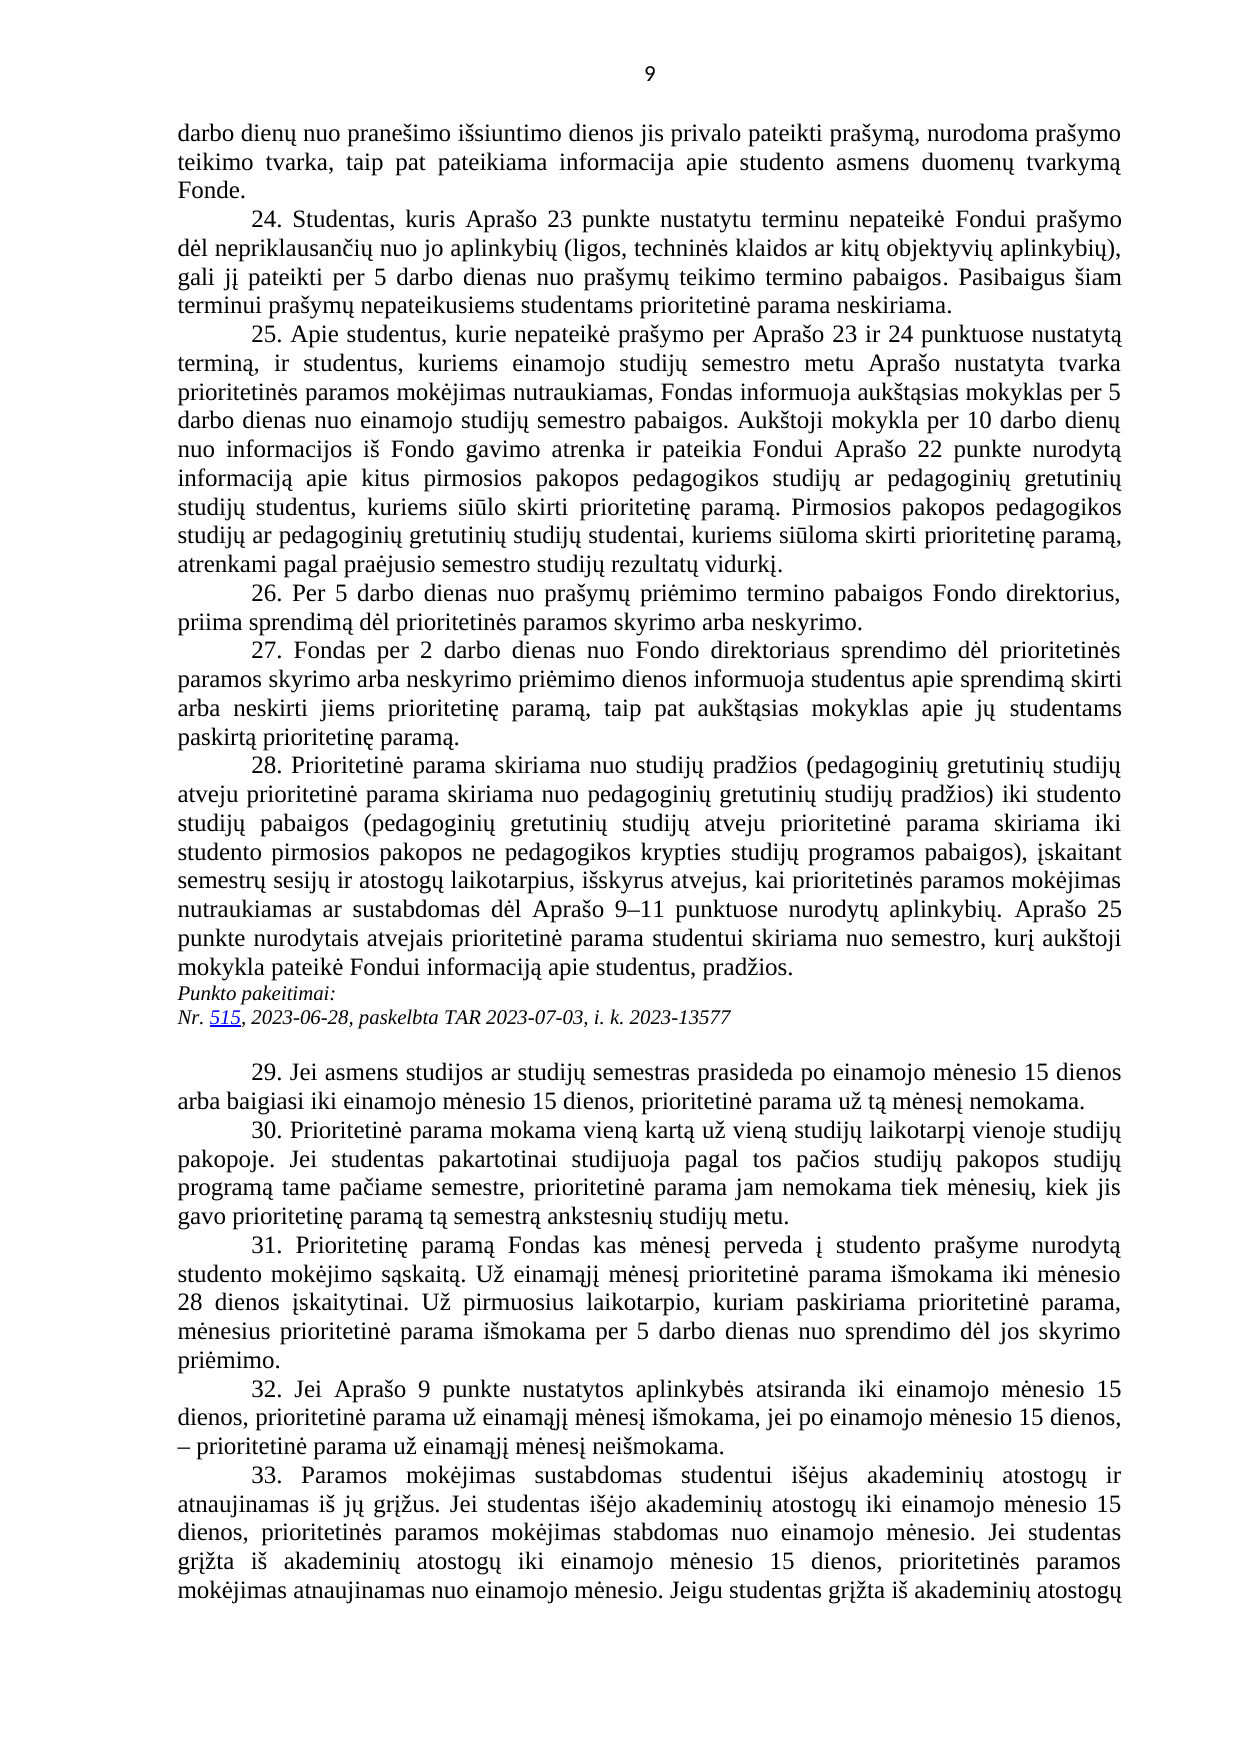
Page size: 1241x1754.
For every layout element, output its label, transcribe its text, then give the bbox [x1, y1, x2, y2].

text 33. Paramos mokėjimas sustabdomas studentui išėjus akademinių atostogų ir atnaujinamas iš jų grįžus. Jei studentas išėjo akademinių atostogų iki einamojo mėnesio 15 dienos, prioritetinės paramos mokėjimas stabdomas nuo einamojo mėnesio. Jei studentas grįžta iš akademinių atostogų iki einamojo mėnesio 15 dienos, prioritetinės paramos mokėjimas atnaujinamas nuo einamojo mėnesio. Jeigu studentas grįžta iš akademinių atostogų [177, 1460, 1122, 1604]
text darbo dienų nuo pranešimo išsiuntimo dienos jis privalo pateikti prašymą, nurodoma prašymo teikimo tvarka, taip pat pateikiama informacija apie studento asmens duomenų tvarkymą Fonde. [177, 118, 1122, 204]
text 24. Studentas, kuris Aprašo 23 punkte nustatytu terminu nepateikė Fondui prašymo dėl nepriklausančių nuo jo aplinkybių (ligos, techninės klaidos ar kitų objektyvių aplinkybių), gali jį pateikti per 5 darbo dienas nuo prašymų teikimo termino pabaigos. Pasibaigus šiam terminui prašymų nepateikusiems studentams prioritetinė parama neskiriama. [177, 204, 1122, 319]
text 27. Fondas per 2 darbo dienas nuo Fondo direktoriaus sprendimo dėl prioritetinės paramos skyrimo arba neskyrimo priėmimo dienos informuoja studentus apie sprendimą skirti arba neskirti jiems prioritetinę paramą, taip pat aukštąsias mokyklas apie jų studentams paskirtą prioritetinę paramą. [177, 636, 1122, 751]
text Nr. 515, 2023-06-28, paskelbta TAR 2023-07-03, i. k. 2023-13577 [177, 1005, 1122, 1029]
text 29. Jei asmens studijos ar studijų semestras prasideda po einamojo mėnesio 15 dienos arba baigiasi iki einamojo mėnesio 15 dienos, prioritetinė parama už tą mėnesį nemokama. [177, 1057, 1122, 1115]
text 28. Prioritetinė parama skiriama nuo studijų pradžios (pedagoginių gretutinių studijų atveju prioritetinė parama skiriama nuo pedagoginių gretutinių studijų pradžios) iki studento studijų pabaigos (pedagoginių gretutinių studijų atveju prioritetinė parama skiriama iki studento pirmosios pakopos ne pedagogikos krypties studijų programos pabaigos), įskaitant semestrų sesijų ir atostogų laikotarpius, išskyrus atvejus, kai prioritetinės paramos mokėjimas nutraukiamas ar sustabdomas dėl Aprašo 9–11 punktuose nurodytų aplinkybių. Aprašo 25 punkte nurodytais atvejais prioritetinė parama studentui skiriama nuo semestro, kurį aukštoji mokykla pateikė Fondui informaciją apie studentus, pradžios. [177, 751, 1122, 981]
text 32. Jei Aprašo 9 punkte nustatytos aplinkybės atsiranda iki einamojo mėnesio 15 dienos, prioritetinė parama už einamąjį mėnesį išmokama, jei po einamojo mėnesio 15 dienos, – prioritetinė parama už einamąjį mėnesį neišmokama. [177, 1374, 1122, 1460]
text 30. Prioritetinė parama mokama vieną kartą už vieną studijų laikotarpį vienoje studijų pakopoje. Jei studentas pakartotinai studijuoja pagal tos pačios studijų pakopos studijų programą tame pačiame semestre, prioritetinė parama jam nemokama tiek mėnesių, kiek jis gavo prioritetinę paramą tą semestrą ankstesnių studijų metu. [177, 1115, 1122, 1230]
text 26. Per 5 darbo dienas nuo prašymų priėmimo termino pabaigos Fondo direktorius, priima sprendimą dėl prioritetinės paramos skyrimo arba neskyrimo. [177, 578, 1122, 636]
text 25. Apie studentus, kurie nepateikė prašymo per Aprašo 23 ir 24 punktuose nustatytą terminą, ir studentus, kuriems einamojo studijų semestro metu Aprašo nustatyta tvarka prioritetinės paramos mokėjimas nutraukiamas, Fondas informuoja aukštąsias mokyklas per 5 darbo dienas nuo einamojo studijų semestro pabaigos. Aukštoji mokykla per 10 darbo dienų nuo informacijos iš Fondo gavimo atrenka ir pateikia Fondui Aprašo 22 punkte nurodytą informaciją apie kitus pirmosios pakopos pedagogikos studijų ar pedagoginių gretutinių studijų studentus, kuriems siūlo skirti prioritetinę paramą. Pirmosios pakopos pedagogikos studijų ar pedagoginių gretutinių studijų studentai, kuriems siūloma skirti prioritetinę paramą, atrenkami pagal praėjusio semestro studijų rezultatų vidurkį. [177, 319, 1122, 578]
text Punkto pakeitimai: [177, 981, 1122, 1005]
text 31. Prioritetinę paramą Fondas kas mėnesį perveda į studento prašyme nurodytą studento mokėjimo sąskaitą. Už einamąjį mėnesį prioritetinė parama išmokama iki mėnesio 28 dienos įskaitytinai. Už pirmuosius laikotarpio, kuriam paskiriama prioritetinė parama, mėnesius prioritetinė parama išmokama per 5 darbo dienas nuo sprendimo dėl jos skyrimo priėmimo. [177, 1230, 1122, 1374]
